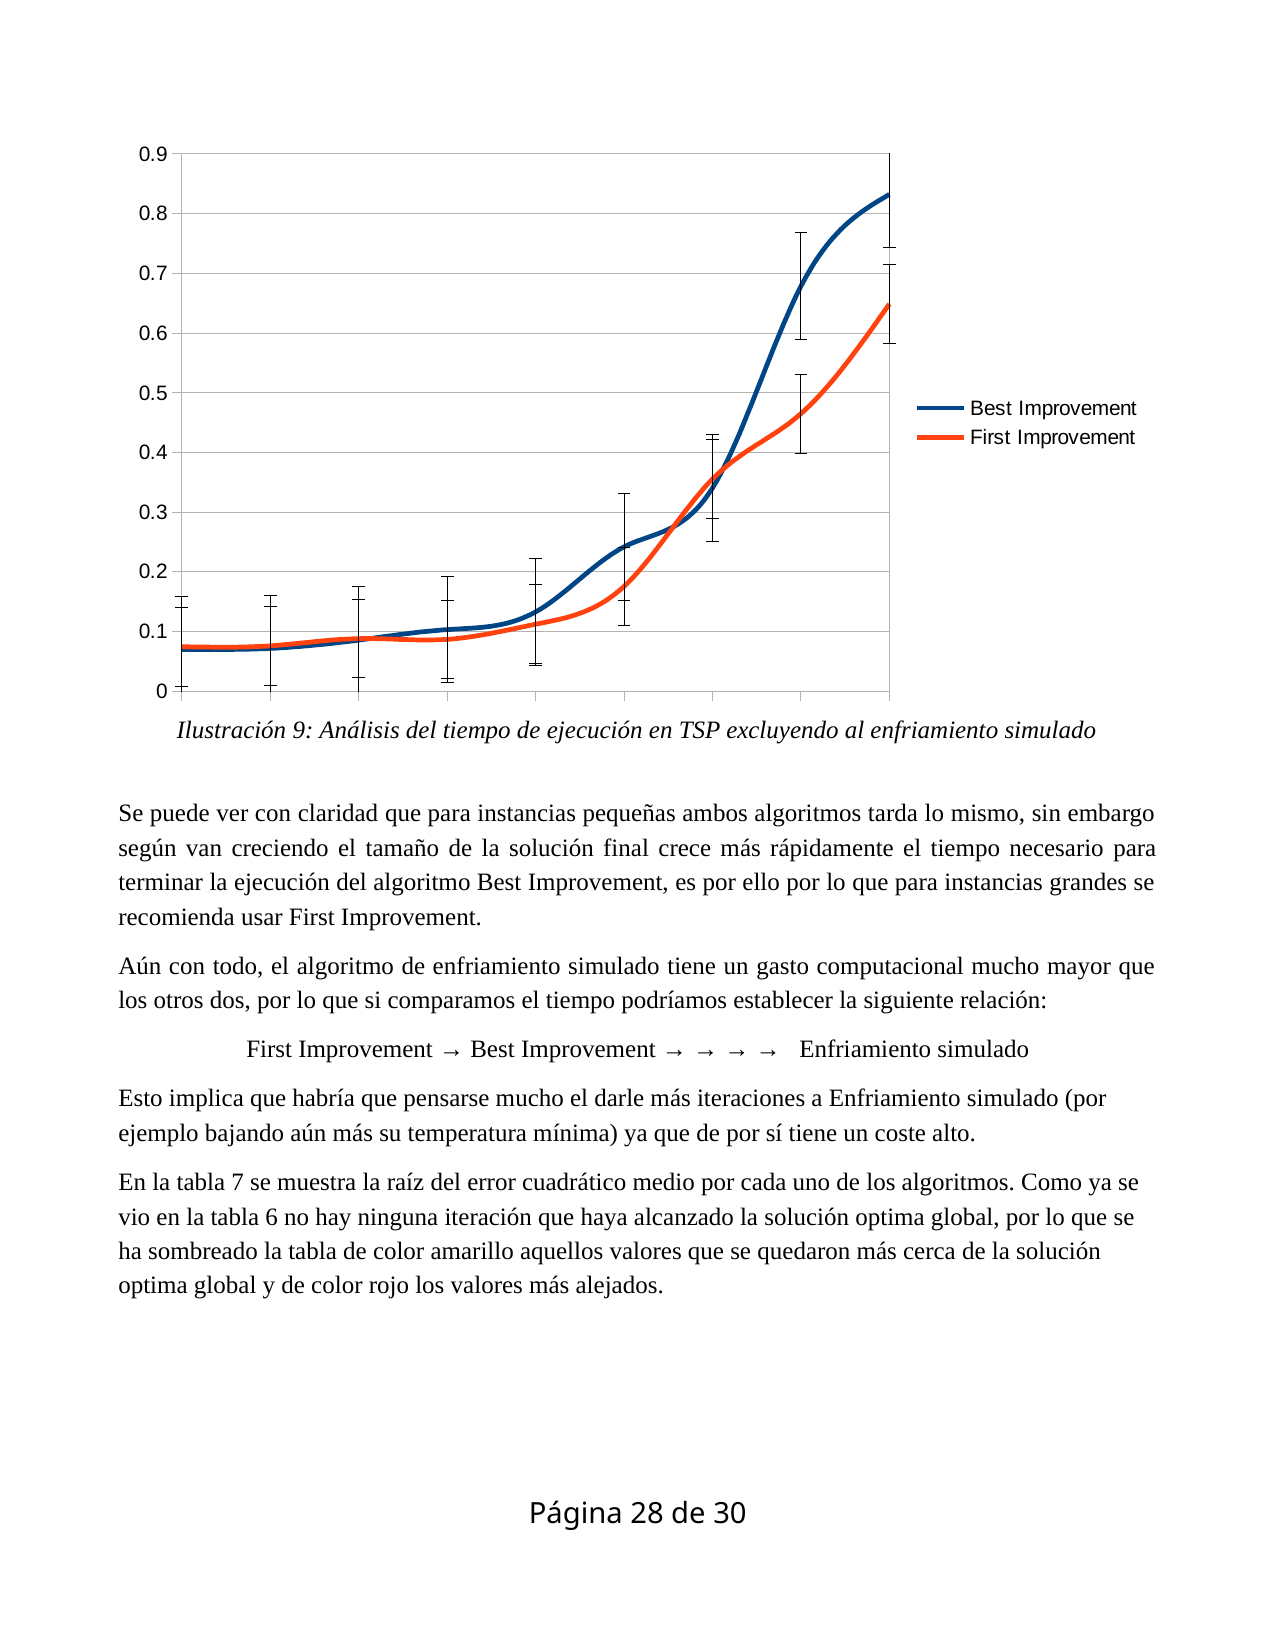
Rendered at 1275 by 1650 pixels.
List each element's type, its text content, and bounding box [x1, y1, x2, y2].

text Aún con todo, el algoritmo de enfriamiento simulado tiene un gasto computacional mucho mayor que los otros dos, por lo que si comparamos el tiempo podríamos establecer la siguiente relación: [118, 951, 1157, 1014]
text En la tabla 7 se muestra la raíz del error cuadrático medio por cada uno de los algoritmos. Como ya se vio en la tabla 6 no hay ninguna iteración que haya alcanzado la solución optima global, por lo que se ha sombreado la tabla de color amarillo aquellos valores que se quedaron más cerca de la solución optima global y de color rojo los valores más alejados. [118, 1167, 1157, 1299]
text Se puede ver con claridad que para instancias pequeñas ambos algoritmos tarda lo mismo, sin embargo según van creciendo el tamaño de la solución final crece más rápidamente el tiempo necesario para terminar la ejecución del algoritmo Best Improvement, es por ello por lo que para instancias grandes se recomienda usar First Improvement. [118, 798, 1157, 931]
text Ilustración 9: Análisis del tiempo de ejecución en TSP excluyendo al enfriamiento simulado [118, 131, 1157, 744]
text Esto implica que habría que pensarse mucho el darle más iteraciones a Enfriamiento simulado (por ejemplo bajando aún más su temperatura mínima) ya que de por sí tiene un coste alto. [118, 1083, 1157, 1147]
text First Improvement → Best Improvement → → → → Enfriamiento simulado [118, 1034, 1157, 1063]
